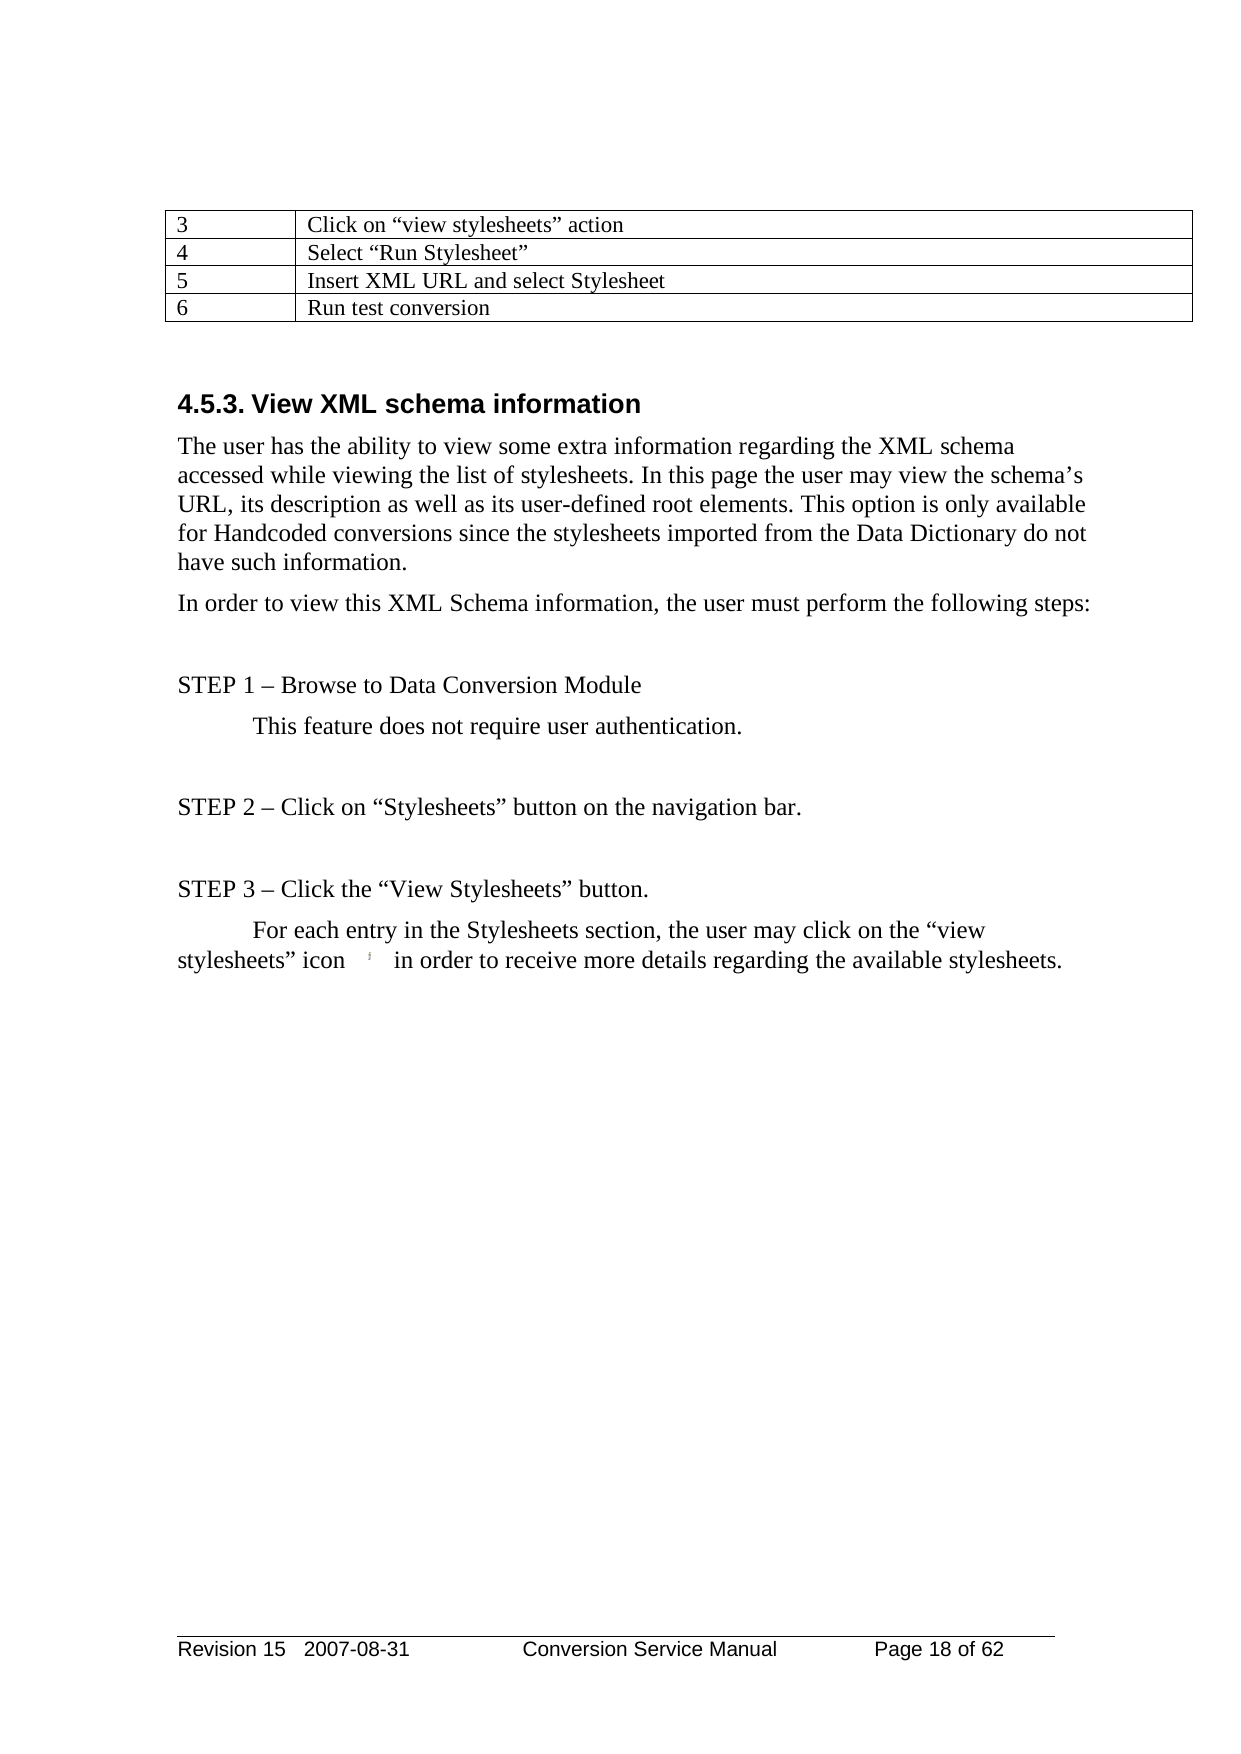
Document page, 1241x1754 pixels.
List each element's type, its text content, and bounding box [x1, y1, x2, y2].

text In order to view this XML Schema information, the user must perform the following steps: [177, 588, 1092, 617]
table_cell Insert XML URL and select Stylesheet [296, 266, 1192, 293]
text This feature does not require user authentication. [177, 711, 1092, 740]
table_cell 5 [166, 266, 295, 293]
text STEP 1 – Browse to Data Conversion Module [177, 670, 1092, 699]
table_cell 6 [166, 294, 295, 321]
table_cell Click on “view stylesheets” action [296, 211, 1192, 238]
table_cell 4 [166, 239, 295, 265]
table_cell Run test conversion [296, 294, 1192, 321]
table_cell 3 [166, 211, 295, 238]
text For each entry in the Stylesheets section, the user may click on the “view stylesheets” icon in order to receive more details regarding the available stylesheets. [177, 915, 1092, 974]
table_cell Select “Run Stylesheet” [296, 239, 1192, 265]
text STEP 3 – Click the “View Stylesheets” button. [177, 874, 1092, 903]
text The user has the ability to view some extra information regarding the XML schema accessed while viewing the list of stylesheets. In this page the user may view the schema’s URL, its description as well as its user-defined root elements. This option is only available for Handcoded conversions since the stylesheets imported from the Data Dictionary do not have such information. [177, 431, 1092, 576]
text STEP 2 – Click on “Stylesheets” button on the navigation bar. [177, 792, 1092, 821]
subtitle View XML schema information [177, 387, 1092, 418]
